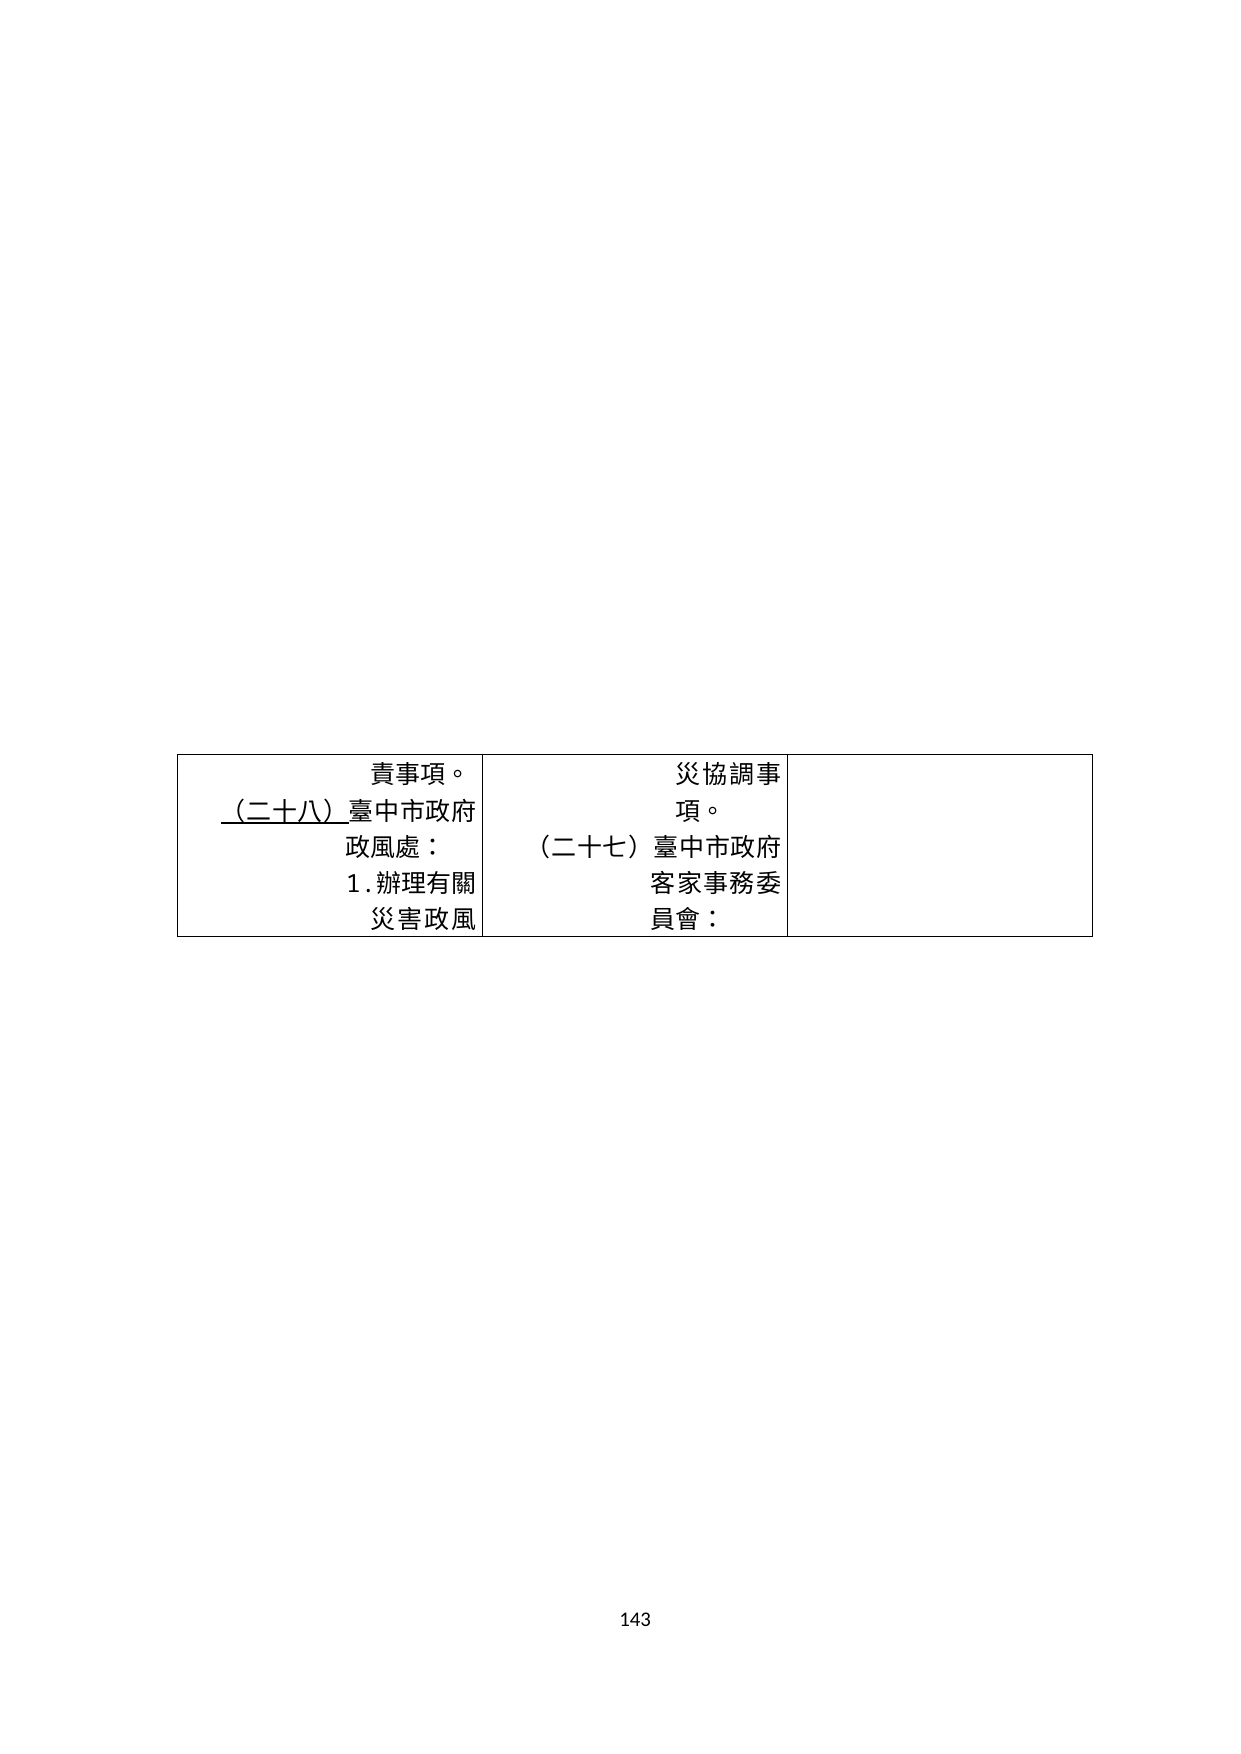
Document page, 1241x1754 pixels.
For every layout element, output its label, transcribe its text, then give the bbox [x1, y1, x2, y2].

table_cell 責事項。 （二十八）臺中市政府政風處： 1.辦理有關災害政風 [178, 755, 482, 936]
table_cell 災協調事項。 （二十七）臺中市政府客家事務委員會： [483, 755, 787, 936]
table_cell [788, 755, 1092, 936]
